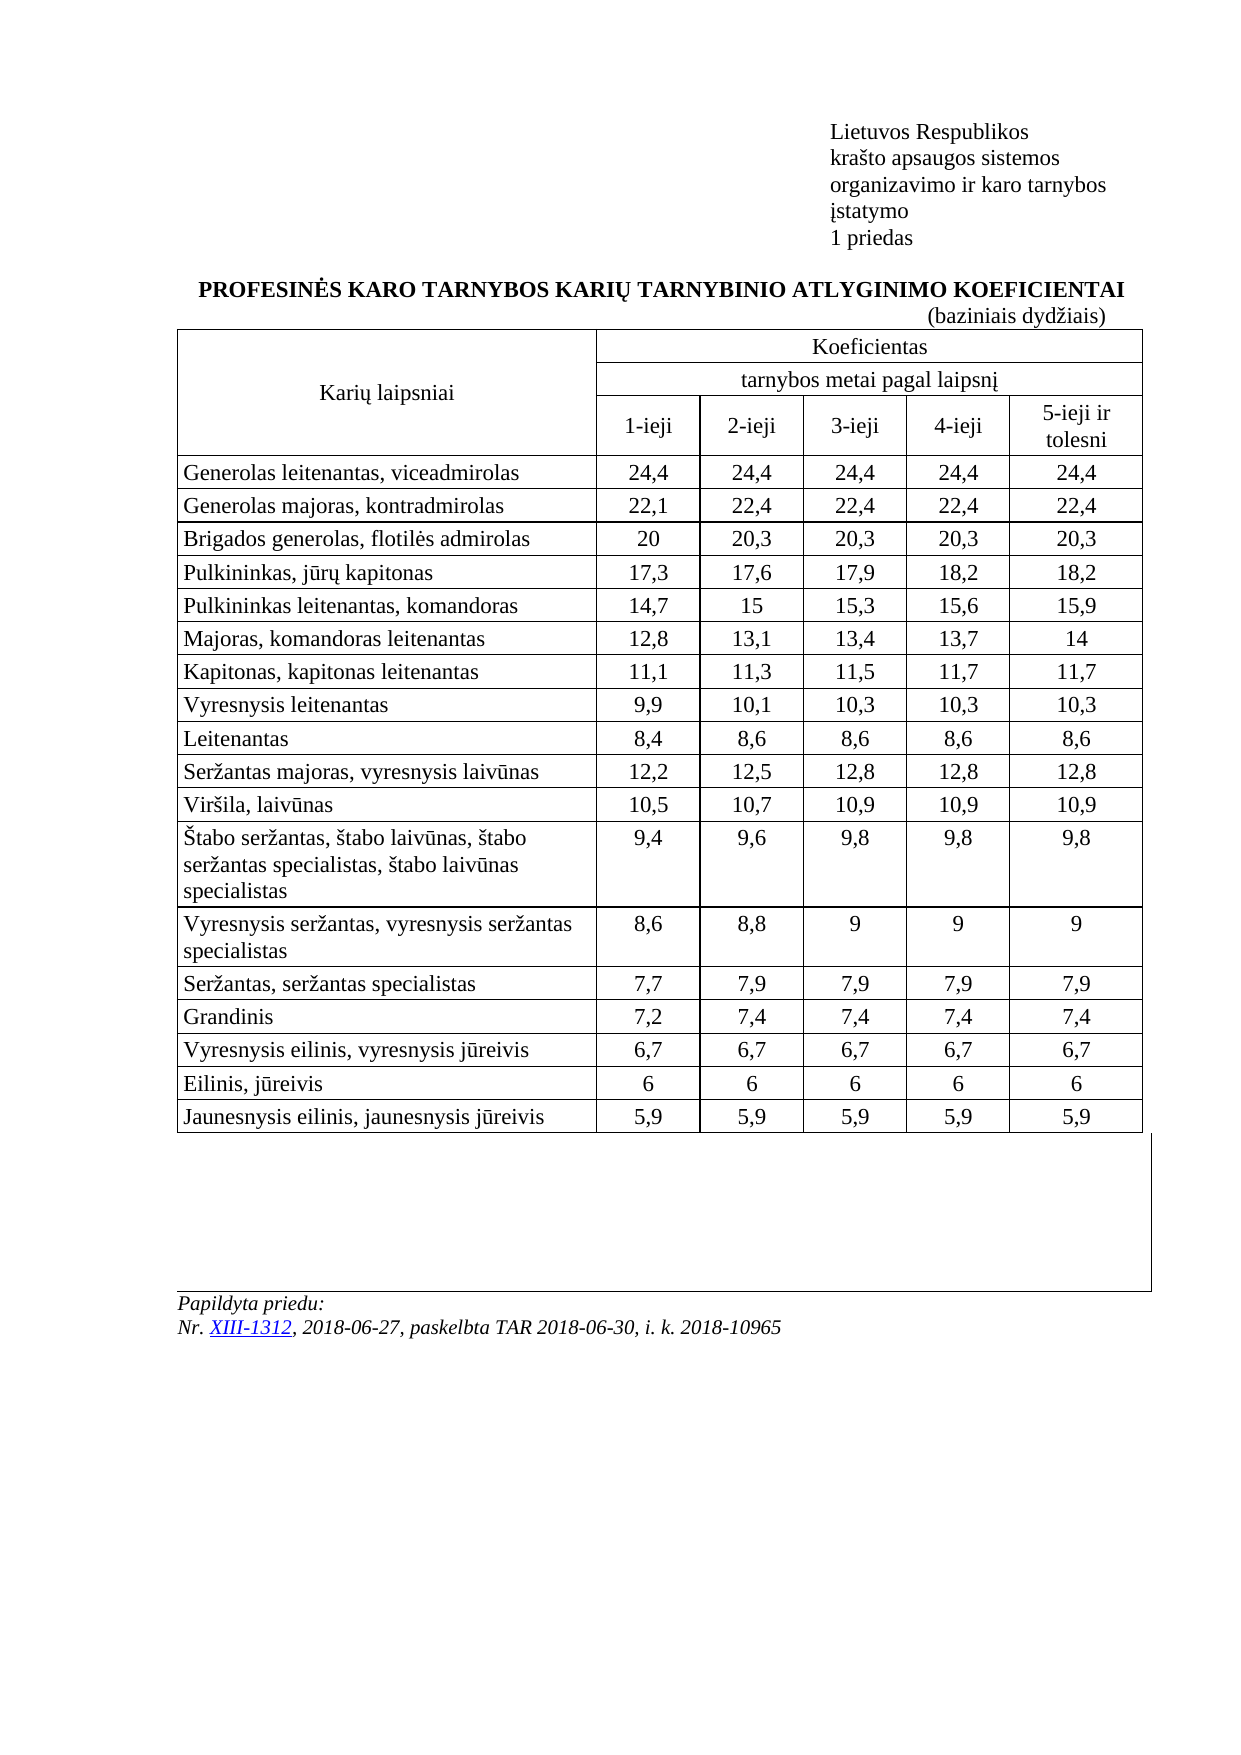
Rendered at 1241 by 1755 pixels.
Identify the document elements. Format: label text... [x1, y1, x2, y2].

table_cell Viršila, laivūnas [178, 788, 596, 821]
table_header Karių laipsniai [178, 330, 596, 455]
table_cell Leitenantas [178, 722, 596, 754]
table_cell Jaunesnysis eilinis, jaunesnysis jūreivis [178, 1100, 596, 1132]
text krašto apsaugos sistemos [177, 144, 1152, 171]
table_cell 22,4 [701, 489, 803, 521]
table_cell Vyresnysis leitenantas [178, 689, 596, 721]
table_cell 8,6 [1010, 722, 1142, 754]
table_cell 8,6 [804, 722, 906, 754]
table_cell 5,9 [597, 1100, 699, 1132]
text įstatymo [177, 197, 1152, 223]
table_cell Vyresnysis eilinis, vyresnysis jūreivis [178, 1034, 596, 1066]
table_cell 6 [1010, 1067, 1142, 1099]
table_cell 11,1 [597, 655, 699, 688]
table_cell 7,9 [804, 967, 906, 999]
table_cell 22,4 [907, 489, 1009, 521]
table_cell 11,3 [701, 655, 803, 688]
table_cell 15,6 [907, 589, 1009, 621]
table_cell 11,5 [804, 655, 906, 688]
table_cell Seržantas majoras, vyresnysis laivūnas [178, 755, 596, 787]
table_cell Generolas majoras, kontradmirolas [178, 489, 596, 521]
table_cell 7,4 [1010, 1000, 1142, 1032]
table_cell 13,7 [907, 622, 1009, 654]
table_cell 9 [1010, 908, 1142, 966]
table_cell 9,6 [701, 822, 803, 906]
table_cell Brigados generolas, flotilės admirolas [178, 523, 596, 555]
table_cell 22,4 [1010, 489, 1142, 521]
table_cell 18,2 [907, 556, 1009, 588]
table_cell 11,7 [907, 655, 1009, 688]
table_cell 10,3 [804, 689, 906, 721]
table_cell 9 [907, 908, 1009, 966]
table_cell 6,7 [804, 1034, 906, 1066]
table_cell 7,9 [907, 967, 1009, 999]
table_cell Majoras, komandoras leitenantas [178, 622, 596, 654]
table_cell Eilinis, jūreivis [178, 1067, 596, 1099]
table_cell 9,8 [804, 822, 906, 906]
table_cell 7,4 [701, 1000, 803, 1032]
table_cell 7,9 [701, 967, 803, 999]
table_cell 14,7 [597, 589, 699, 621]
table_cell 7,9 [1010, 967, 1142, 999]
table_cell 8,6 [597, 908, 699, 966]
table_cell 15 [701, 589, 803, 621]
table_cell 8,8 [701, 908, 803, 966]
table_cell 12,2 [597, 755, 699, 787]
table_cell 1-ieji [597, 396, 699, 455]
table_cell 6,7 [1010, 1034, 1142, 1066]
table_cell 10,5 [597, 788, 699, 821]
table_cell Štabo seržantas, štabo laivūnas, štabo seržantas specialistas, štabo laivūnas specialistas [178, 822, 596, 906]
table_cell 10,9 [907, 788, 1009, 821]
table_cell 12,8 [804, 755, 906, 787]
text profesinės karo tarnybos karių TARNYBINIO ATLYGINIMO KOEFICIENTAI [177, 276, 1152, 303]
table_cell 7,2 [597, 1000, 699, 1032]
table_cell 5-ieji ir tolesni [1010, 396, 1142, 455]
table_cell 24,4 [597, 456, 699, 488]
table_cell Pulkininkas leitenantas, komandoras [178, 589, 596, 621]
table_cell 6,7 [597, 1034, 699, 1066]
table_cell 3-ieji [804, 396, 906, 455]
table_cell 7,7 [597, 967, 699, 999]
table_cell 9,9 [597, 689, 699, 721]
table_cell 6,7 [701, 1034, 803, 1066]
table_cell 13,1 [701, 622, 803, 654]
table_cell 2-ieji [701, 396, 803, 455]
table_cell 7,4 [907, 1000, 1009, 1032]
table_cell 9 [804, 908, 906, 966]
table_cell 10,1 [701, 689, 803, 721]
table_cell 5,9 [1010, 1100, 1142, 1132]
table_cell 6 [701, 1067, 803, 1099]
table_cell 8,4 [597, 722, 699, 754]
table_cell 20,3 [1010, 523, 1142, 555]
text (baziniais dydžiais) [852, 303, 1152, 329]
table_cell 13,4 [804, 622, 906, 654]
table_cell 24,4 [701, 456, 803, 488]
table_cell 24,4 [1010, 456, 1142, 488]
table_cell 5,9 [907, 1100, 1009, 1132]
table_cell 5,9 [804, 1100, 906, 1132]
table_header Koeficientas [597, 330, 1142, 362]
table_cell 5,9 [701, 1100, 803, 1132]
table_cell 12,5 [701, 755, 803, 787]
table_cell 4-ieji [907, 396, 1009, 455]
text 1 priedas [177, 223, 1152, 250]
table_cell 10,3 [907, 689, 1009, 721]
table_cell 10,9 [804, 788, 906, 821]
table_cell Vyresnysis seržantas, vyresnysis seržantas specialistas [178, 908, 596, 966]
table_cell 10,9 [1010, 788, 1142, 821]
table_cell Grandinis [178, 1000, 596, 1032]
table_cell 8,6 [907, 722, 1009, 754]
table_cell 8,6 [701, 722, 803, 754]
table_cell 22,1 [597, 489, 699, 521]
table_cell 22,4 [804, 489, 906, 521]
table_cell 20,3 [804, 523, 906, 555]
table_cell Seržantas, seržantas specialistas [178, 967, 596, 999]
table_cell tarnybos metai pagal laipsnį [597, 363, 1142, 395]
table_cell 12,8 [1010, 755, 1142, 787]
table_cell 9,8 [1010, 822, 1142, 906]
table_cell 17,6 [701, 556, 803, 588]
table_cell 17,3 [597, 556, 699, 588]
table_cell 12,8 [907, 755, 1009, 787]
table_cell 20,3 [701, 523, 803, 555]
table_cell Kapitonas, kapitonas leitenantas [178, 655, 596, 688]
table_cell 6 [597, 1067, 699, 1099]
table_cell 11,7 [1010, 655, 1142, 688]
table_cell 20 [597, 523, 699, 555]
table_cell 10,3 [1010, 689, 1142, 721]
text Nr. XIII-1312, 2018-06-27, paskelbta TAR 2018-06-30, i. k. 2018-10965 [177, 1315, 1152, 1339]
table_cell 9,4 [597, 822, 699, 906]
table_cell Generolas leitenantas, viceadmirolas [178, 456, 596, 488]
table_cell 9,8 [907, 822, 1009, 906]
table_cell 15,3 [804, 589, 906, 621]
table_cell 10,7 [701, 788, 803, 821]
table_cell 14 [1010, 622, 1142, 654]
table_cell 6,7 [907, 1034, 1009, 1066]
table_cell 24,4 [804, 456, 906, 488]
table_cell 7,4 [804, 1000, 906, 1032]
text Lietuvos Respublikos [177, 118, 1152, 144]
table_cell 15,9 [1010, 589, 1142, 621]
table_cell Pulkininkas, jūrų kapitonas [178, 556, 596, 588]
table_cell 6 [804, 1067, 906, 1099]
table_cell 6 [907, 1067, 1009, 1099]
table_cell 20,3 [907, 523, 1009, 555]
table_cell 12,8 [597, 622, 699, 654]
text organizavimo ir karo tarnybos [177, 171, 1152, 197]
table_cell 18,2 [1010, 556, 1142, 588]
text Papildyta priedu: [177, 1291, 1152, 1315]
table_cell 24,4 [907, 456, 1009, 488]
table_cell 17,9 [804, 556, 906, 588]
